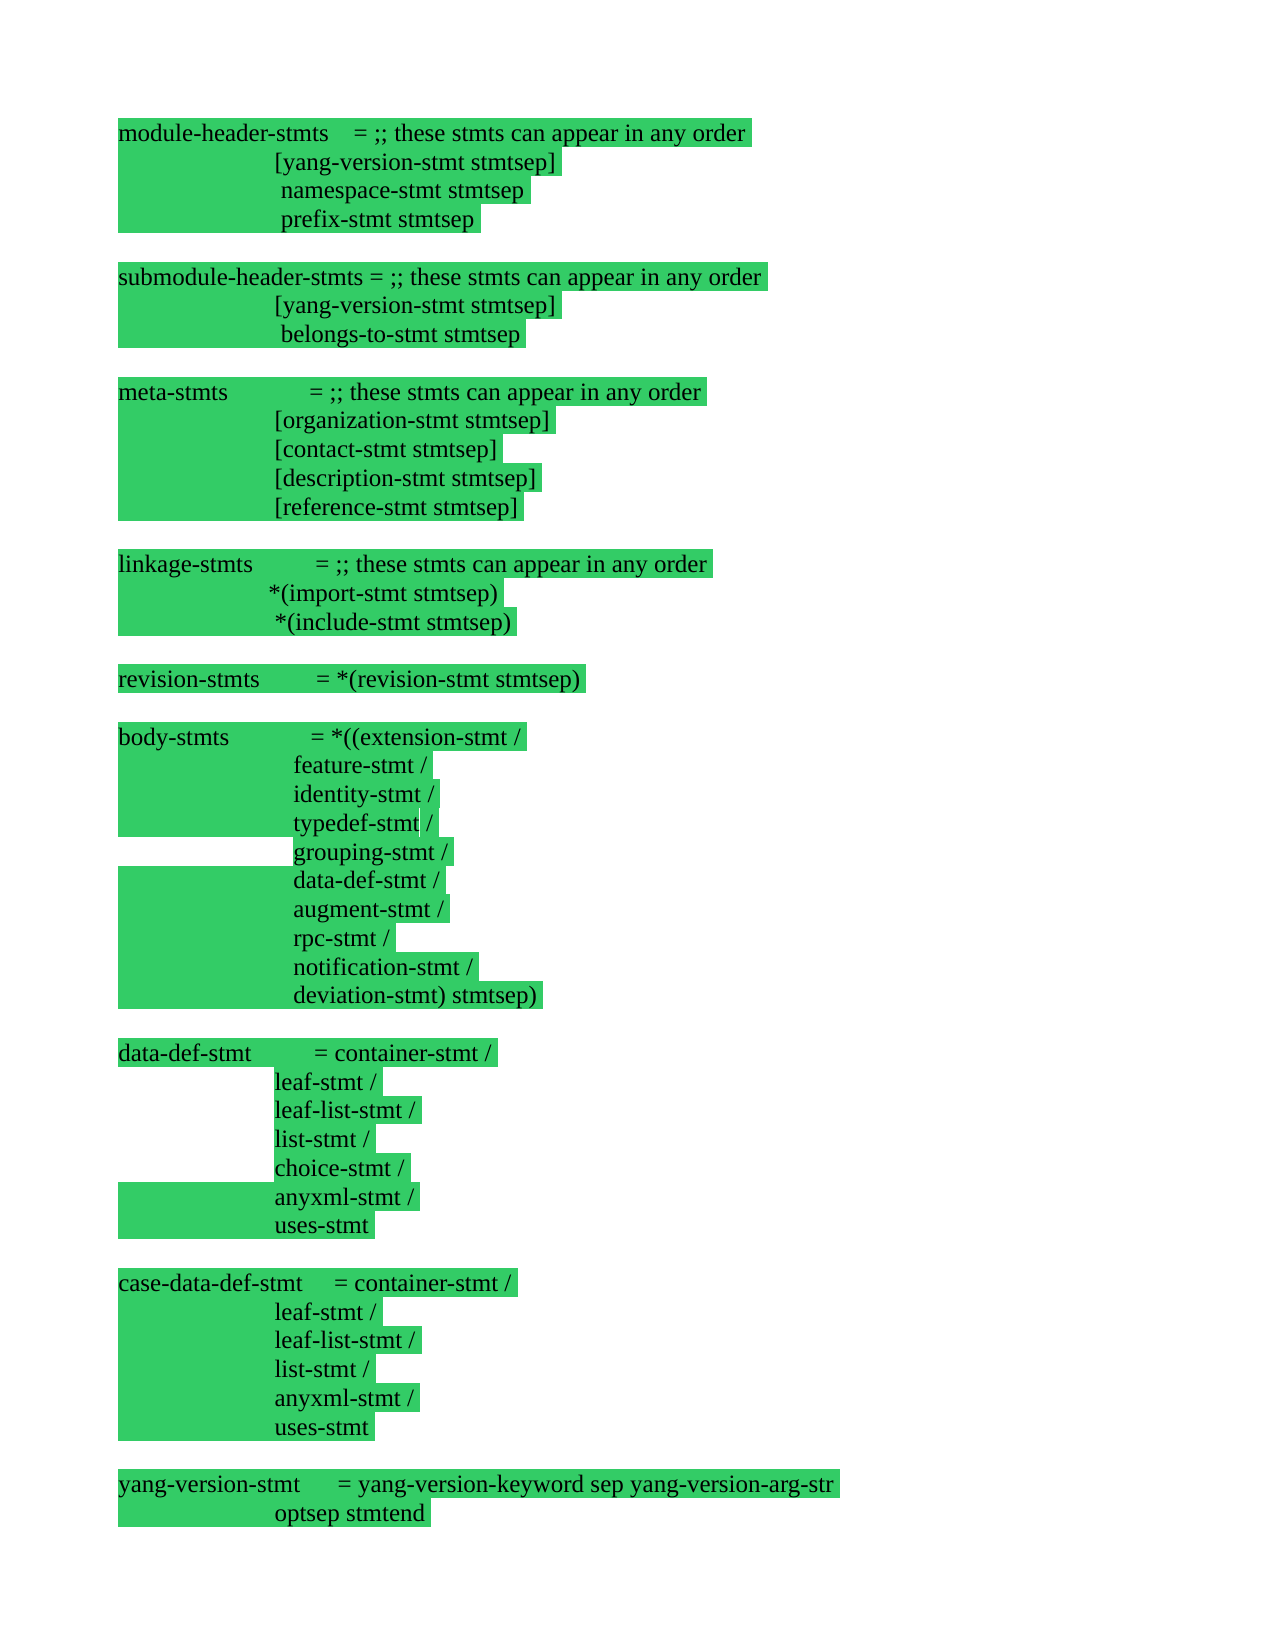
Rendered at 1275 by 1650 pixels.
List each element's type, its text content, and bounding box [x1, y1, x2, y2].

text list-stmt / [118, 1124, 1157, 1153]
text leaf-stmt / [118, 1297, 1157, 1326]
text linkage-stmts = ;; these stmts can appear in any order [118, 549, 1157, 578]
text belongs-to-stmt stmtsep [118, 319, 1157, 348]
text data-def-stmt / [118, 866, 1157, 894]
text body-stmts = *((extension-stmt / [118, 722, 1157, 751]
text typedef-stmt / [118, 808, 1157, 837]
text deviation-stmt) stmtsep) [118, 981, 1157, 1009]
text data-def-stmt = container-stmt / [118, 1038, 1157, 1067]
text [contact-stmt stmtsep] [118, 434, 1157, 463]
text [yang-version-stmt stmtsep] [118, 147, 1157, 176]
text module-header-stmts = ;; these stmts can appear in any order [118, 118, 1157, 147]
text anyxml-stmt / [118, 1182, 1157, 1211]
text submodule-header-stmts = ;; these stmts can appear in any order [118, 262, 1157, 291]
text choice-stmt / [118, 1153, 1157, 1182]
text [organization-stmt stmtsep] [118, 406, 1157, 434]
text identity-stmt / [118, 779, 1157, 808]
text leaf-list-stmt / [118, 1326, 1157, 1354]
text [reference-stmt stmtsep] [118, 492, 1157, 521]
text meta-stmts = ;; these stmts can appear in any order [118, 377, 1157, 406]
text notification-stmt / [118, 952, 1157, 981]
text leaf-stmt / [118, 1067, 1157, 1096]
text case-data-def-stmt = container-stmt / [118, 1268, 1157, 1297]
text feature-stmt / [118, 751, 1157, 779]
text yang-version-stmt = yang-version-keyword sep yang-version-arg-str [118, 1469, 1157, 1498]
text optsep stmtend [118, 1498, 1157, 1527]
text *(include-stmt stmtsep) [118, 607, 1157, 636]
text rpc-stmt / [118, 923, 1157, 952]
text uses-stmt [118, 1211, 1157, 1239]
text uses-stmt [118, 1412, 1157, 1441]
text anyxml-stmt / [118, 1383, 1157, 1412]
text list-stmt / [118, 1354, 1157, 1383]
text prefix-stmt stmtsep [118, 204, 1157, 233]
text [description-stmt stmtsep] [118, 463, 1157, 492]
text leaf-list-stmt / [118, 1096, 1157, 1124]
text revision-stmts = *(revision-stmt stmtsep) [118, 664, 1157, 693]
text grouping-stmt / [118, 837, 1157, 866]
text [yang-version-stmt stmtsep] [118, 291, 1157, 319]
text augment-stmt / [118, 894, 1157, 923]
text namespace-stmt stmtsep [118, 176, 1157, 204]
text *(import-stmt stmtsep) [118, 578, 1157, 607]
